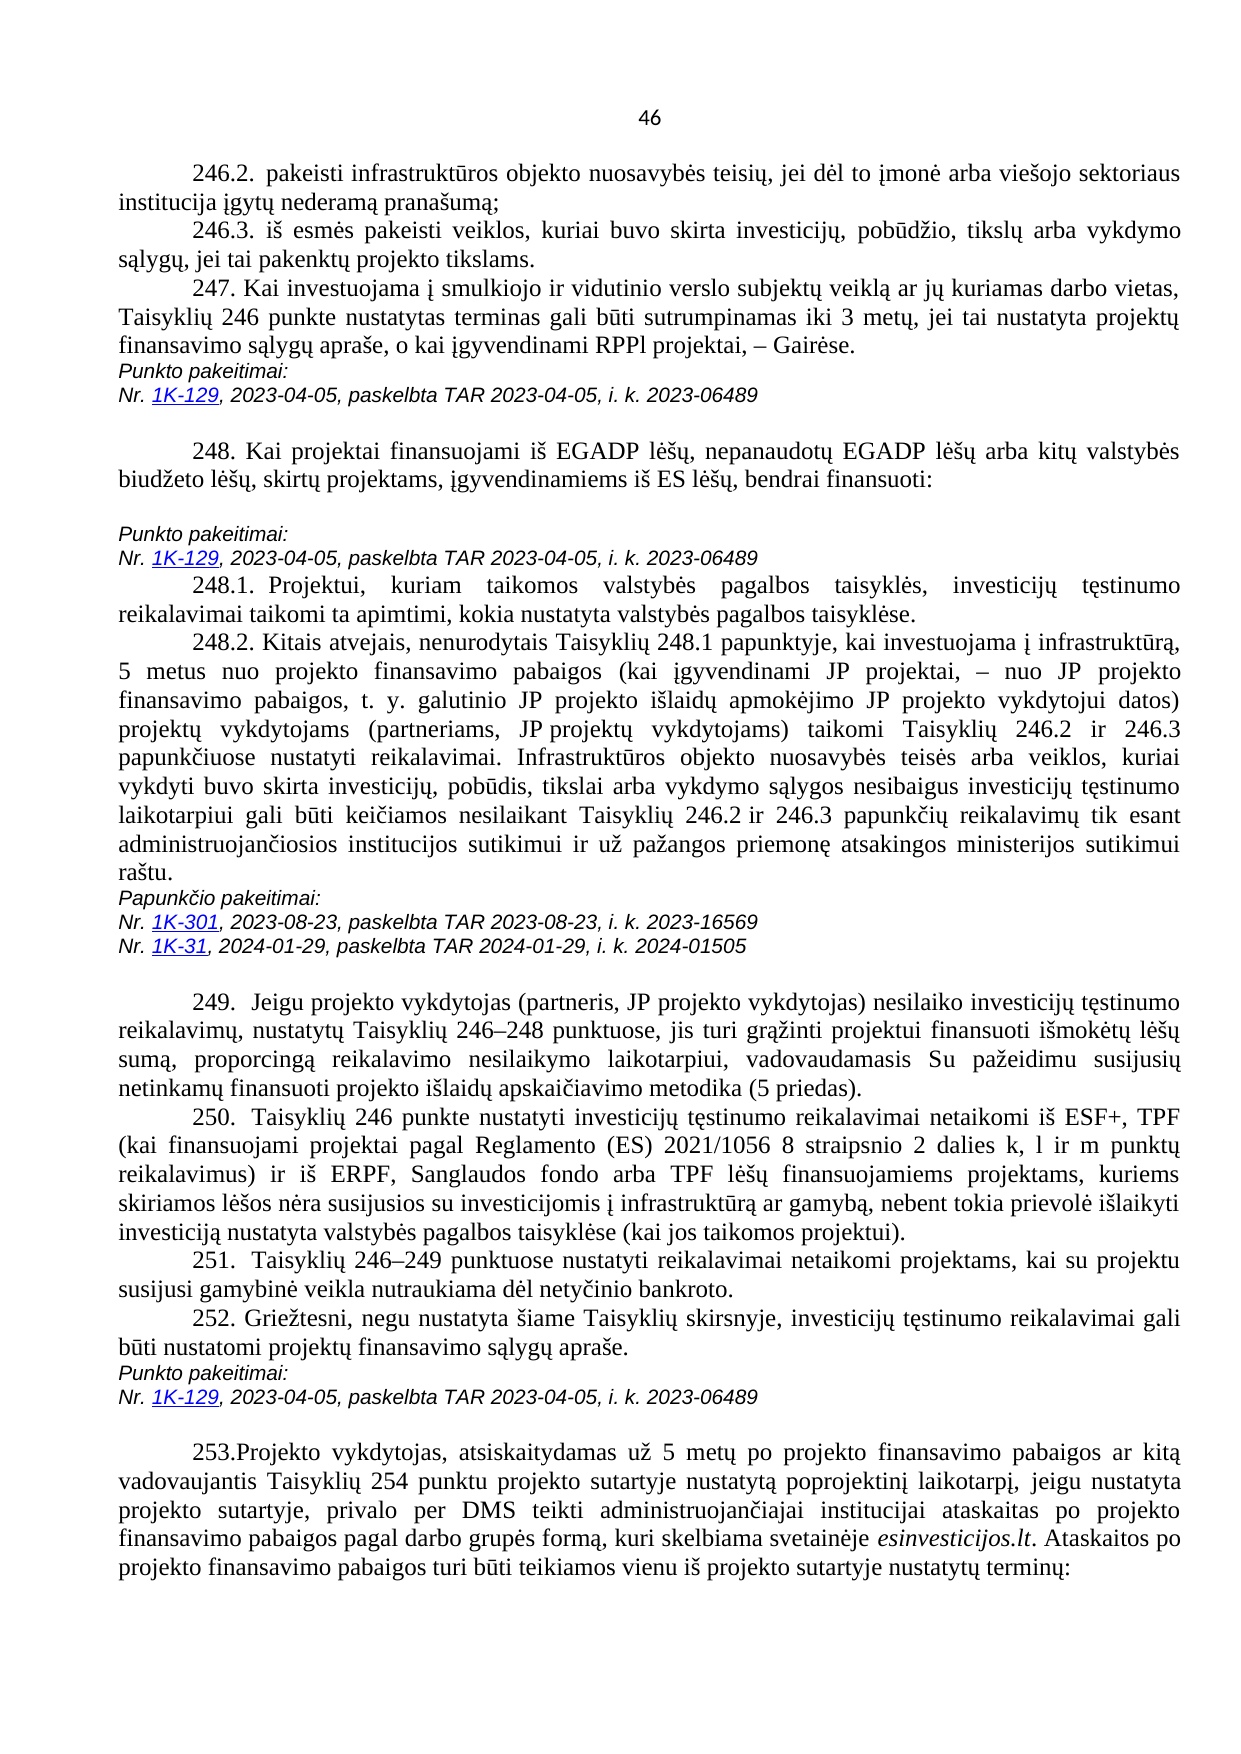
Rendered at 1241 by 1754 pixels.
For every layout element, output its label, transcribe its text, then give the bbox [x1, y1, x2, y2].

text Punkto pakeitimai: [118, 1361, 1181, 1384]
text Punkto pakeitimai: [118, 522, 1181, 546]
text 247. Kai investuojama į smulkiojo ir vidutinio verslo subjektų veiklą ar jų kuriamas darbo vietas, Taisyklių 246 punkte nustatytas terminas gali būti sutrumpinamas iki 3 metų, jei tai nustatyta projektų finansavimo sąlygų apraše, o kai įgyvendinami RPPl projektai, – Gairėse. [118, 273, 1181, 359]
text 246.2. pakeisti infrastruktūros objekto nuosavybės teisių, jei dėl to įmonė arba viešojo sektoriaus institucija įgytų nederamą pranašumą; [118, 158, 1181, 215]
text Nr. 1K-301, 2023-08-23, paskelbta TAR 2023-08-23, i. k. 2023-16569 [118, 910, 1181, 934]
text 246.3. iš esmės pakeisti veiklos, kuriai buvo skirta investicijų, pobūdžio, tikslų arba vykdymo sąlygų, jei tai pakenktų projekto tikslams. [118, 215, 1181, 273]
text Nr. 1K-129, 2023-04-05, paskelbta TAR 2023-04-05, i. k. 2023-06489 [118, 546, 1181, 570]
text 249. Jeigu projekto vykdytojas (partneris, JP projekto vykdytojas) nesilaiko investicijų tęstinumo reikalavimų, nustatytų Taisyklių 246–248 punktuose, jis turi grąžinti projektui finansuoti išmokėtų lėšų sumą, proporcingą reikalavimo nesilaikymo laikotarpiui, vadovaudamasis Su pažeidimu susijusių netinkamų finansuoti projekto išlaidų apskaičiavimo metodika (5 priedas). [118, 987, 1181, 1102]
text 252. Griežtesni, negu nustatyta šiame Taisyklių skirsnyje, investicijų tęstinumo reikalavimai gali būti nustatomi projektų finansavimo sąlygų apraše. [118, 1303, 1181, 1361]
text Punkto pakeitimai: [118, 359, 1181, 383]
text 248.2. Kitais atvejais, nenurodytais Taisyklių 248.1 papunktyje, kai investuojama į infrastruktūrą, 5 metus nuo projekto finansavimo pabaigos (kai įgyvendinami JP projektai, – nuo JP projekto finansavimo pabaigos, t. y. galutinio JP projekto išlaidų apmokėjimo JP projekto vykdytojui datos) projektų vykdytojams (partneriams, JP projektų vykdytojams) taikomi Taisyklių 246.2 ir 246.3 papunkčiuose nustatyti reikalavimai. Infrastruktūros objekto nuosavybės teisės arba veiklos, kuriai vykdyti buvo skirta investicijų, pobūdis, tikslai arba vykdymo sąlygos nesibaigus investicijų tęstinumo laikotarpiui gali būti keičiamos nesilaikant Taisyklių 246.2 ir 246.3 papunkčių reikalavimų tik esant administruojančiosios institucijos sutikimui ir už pažangos priemonę atsakingos ministerijos sutikimui raštu. [118, 627, 1181, 886]
text Papunkčio pakeitimai: [118, 886, 1181, 910]
text Nr. 1K-129, 2023-04-05, paskelbta TAR 2023-04-05, i. k. 2023-06489 [118, 1384, 1181, 1408]
text Nr. 1K-31, 2024-01-29, paskelbta TAR 2024-01-29, i. k. 2024-01505 [118, 934, 1181, 958]
text 250. Taisyklių 246 punkte nustatyti investicijų tęstinumo reikalavimai netaikomi iš ESF+, TPF (kai finansuojami projektai pagal Reglamento (ES) 2021/1056 8 straipsnio 2 dalies k, l ir m punktų reikalavimus) ir iš ERPF, Sanglaudos fondo arba TPF lėšų finansuojamiems projektams, kuriems skiriamos lėšos nėra susijusios su investicijomis į infrastruktūrą ar gamybą, nebent tokia prievolė išlaikyti investiciją nustatyta valstybės pagalbos taisyklėse (kai jos taikomos projektui). [118, 1102, 1181, 1246]
text 251. Taisyklių 246–249 punktuose nustatyti reikalavimai netaikomi projektams, kai su projektu susijusi gamybinė veikla nutraukiama dėl netyčinio bankroto. [118, 1246, 1181, 1303]
text Nr. 1K-129, 2023-04-05, paskelbta TAR 2023-04-05, i. k. 2023-06489 [118, 383, 1181, 407]
text 253.Projekto vykdytojas, atsiskaitydamas už 5 metų po projekto finansavimo pabaigos ar kitą vadovaujantis Taisyklių 254 punktu projekto sutartyje nustatytą poprojektinį laikotarpį, jeigu nustatyta projekto sutartyje, privalo per DMS teikti administruojančiajai institucijai ataskaitas po projekto finansavimo pabaigos pagal darbo grupės formą, kuri skelbiama svetainėje esinvesticijos.lt. Ataskaitos po projekto finansavimo pabaigos turi būti teikiamos vienu iš projekto sutartyje nustatytų terminų: [118, 1437, 1181, 1581]
text 248. Kai projektai finansuojami iš EGADP lėšų, nepanaudotų EGADP lėšų arba kitų valstybės biudžeto lėšų, skirtų projektams, įgyvendinamiems iš ES lėšų, bendrai finansuoti: [118, 436, 1181, 493]
text 248.1. Projektui, kuriam taikomos valstybės pagalbos taisyklės, investicijų tęstinumo reikalavimai taikomi ta apimtimi, kokia nustatyta valstybės pagalbos taisyklėse. [118, 570, 1181, 627]
